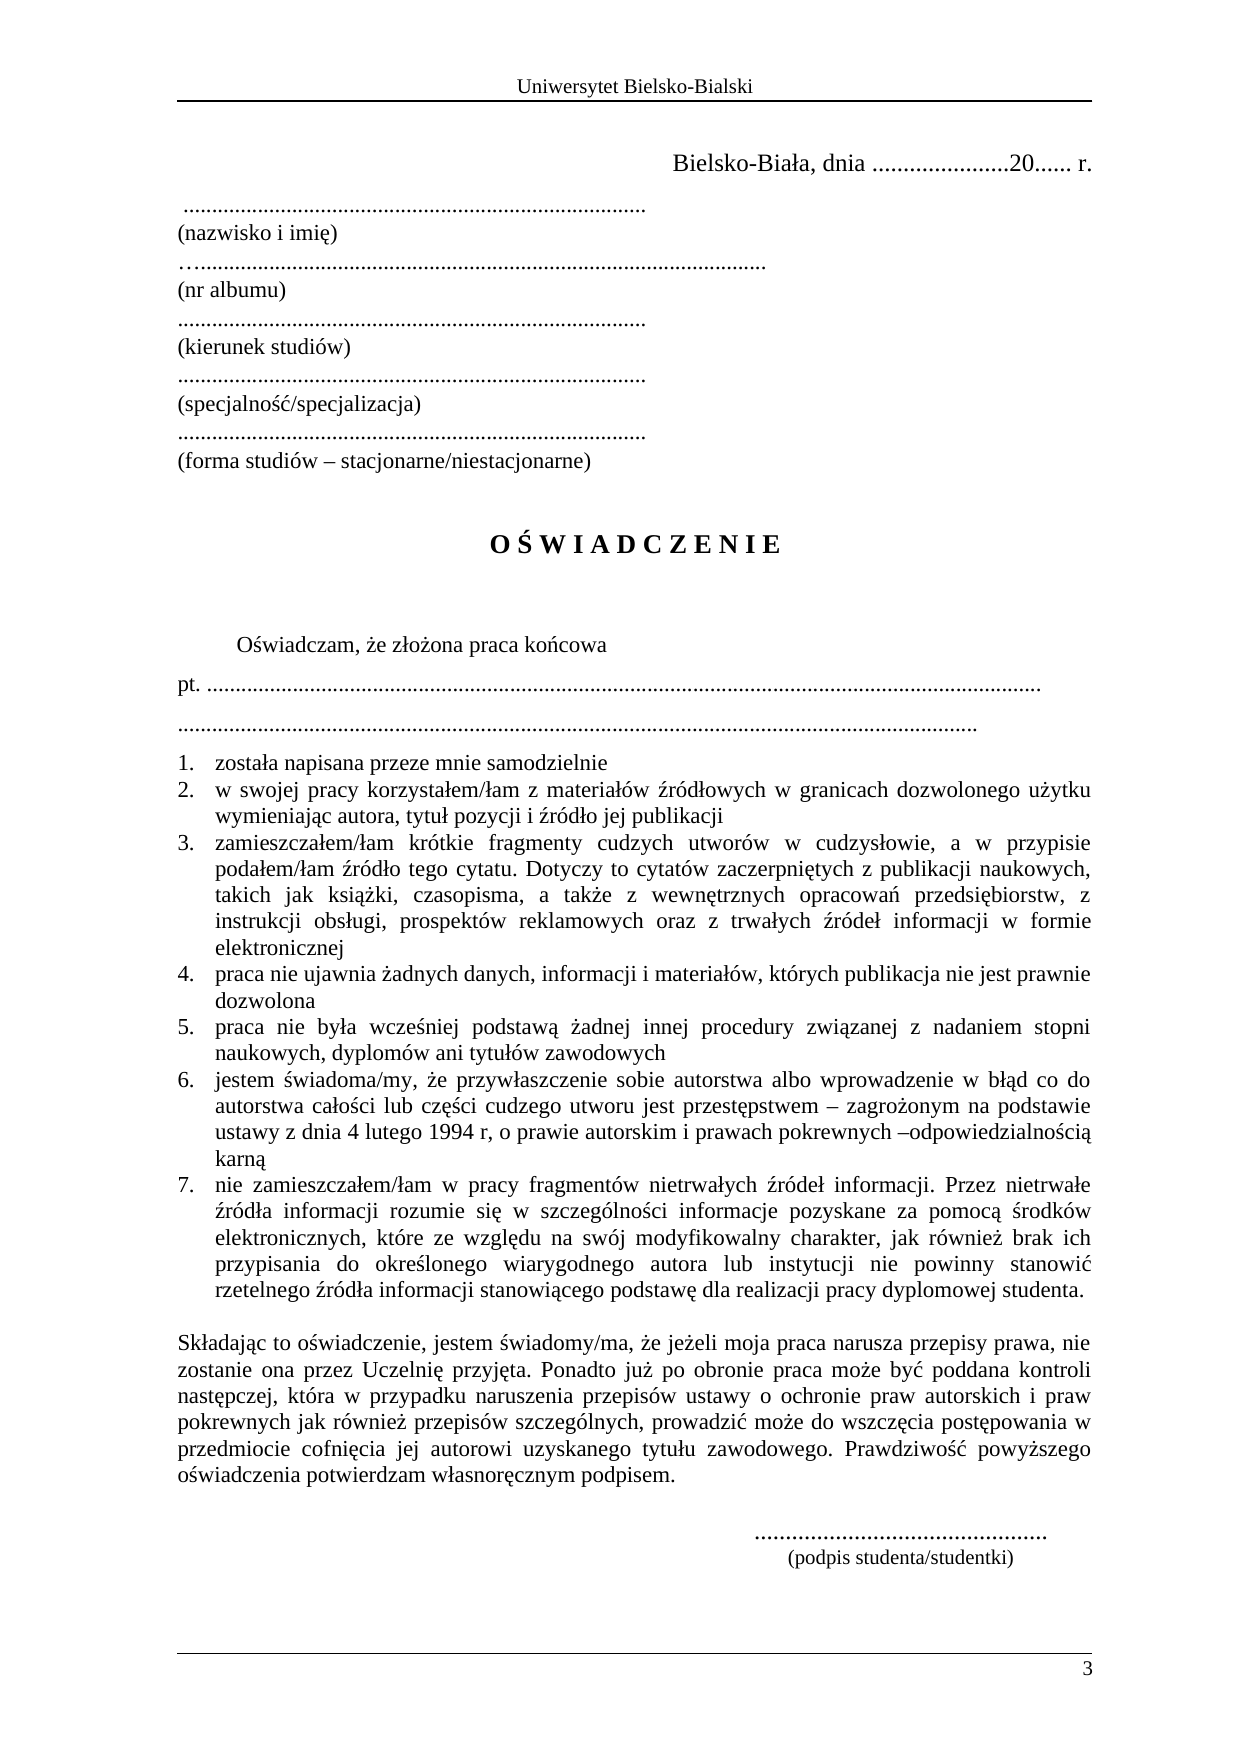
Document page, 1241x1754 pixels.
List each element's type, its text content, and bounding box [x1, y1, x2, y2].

text …................................................................................................... [177, 248, 1092, 274]
text Składając to oświadczenie, jestem świadomy/ma, że jeżeli moja praca narusza przepisy prawa, nie zostanie ona przez Uczelnię przyjęta. Ponadto już po obronie praca może być poddana kontroli następczej, która w przypadku naruszenia przepisów ustawy o ochronie praw autorskich i praw pokrewnych jak również przepisów szczególnych, prowadzić może do wszczęcia postępowania w przedmiocie cofnięcia jej autorowi uzyskanego tytułu zawodowego. Prawdziwość powyższego oświadczenia potwierdzam własnoręcznym podpisem. [177, 1329, 1092, 1487]
text pt. .................................................................................................................................................. [177, 671, 1092, 697]
text Bielsko-Biała, dnia ......................20...... r. [177, 148, 1092, 176]
list praca nie ujawnia żadnych danych, informacji i materiałów, których publikacja nie jest prawnie dozwolona [177, 960, 1092, 1013]
text .................................................................................. [177, 304, 1092, 331]
text (kierunek studiów) [177, 333, 1092, 359]
text Oświadczam, że złożona praca końcowa [177, 631, 1092, 657]
text .................................................................................. [177, 418, 1092, 445]
text ............................................... [177, 1516, 1092, 1545]
text ............................................................................................................................................ [177, 710, 1092, 736]
text ................................................................................. [177, 191, 1092, 217]
text (nr albumu) [177, 276, 1092, 302]
list nie zamieszczałem/łam w pracy fragmentów nietrwałych źródeł informacji. Przez nietrwałe źródła informacji rozumie się w szczególności informacje pozyskane za pomocą środków elektronicznych, które ze względu na swój modyfikowalny charakter, jak również brak ich przypisania do określonego wiarygodnego autora lub instytucji nie powinny stanowić rzetelnego źródła informacji stanowiącego podstawę dla realizacji pracy dyplomowej studenta. [177, 1171, 1092, 1303]
list praca nie była wcześniej podstawą żadnej innej procedury związanej z nadaniem stopni naukowych, dyplomów ani tytułów zawodowych [177, 1013, 1092, 1066]
list w swojej pracy korzystałem/łam z materiałów źródłowych w granicach dozwolonego użytku wymieniając autora, tytuł pozycji i źródło jej publikacji [177, 776, 1092, 828]
text (nazwisko i imię) [177, 219, 1092, 246]
text .................................................................................. [177, 361, 1092, 388]
list została napisana przeze mnie samodzielnie [177, 749, 1092, 776]
text O Ś W I A D C Z E N I E [177, 528, 1092, 559]
text (specjalność/specjalizacja) [177, 390, 1092, 416]
text (forma studiów – stacjonarne/niestacjonarne) [177, 447, 1092, 473]
text (podpis studenta/studentki) [177, 1545, 1092, 1569]
list jestem świadoma/my, że przywłaszczenie sobie autorstwa albo wprowadzenie w błąd co do autorstwa całości lub części cudzego utworu jest przestępstwem – zagrożonym na podstawie ustawy z dnia 4 lutego 1994 r, o prawie autorskim i prawach pokrewnych –odpowiedzialnością karną [177, 1066, 1092, 1171]
list zamieszczałem/łam krótkie fragmenty cudzych utworów w cudzysłowie, a w przypisie podałem/łam źródło tego cytatu. Dotyczy to cytatów zaczerpniętych z publikacji naukowych, takich jak książki, czasopisma, a także z wewnętrznych opracowań przedsiębiorstw, z instrukcji obsługi, prospektów reklamowych oraz z trwałych źródeł informacji w formie elektronicznej [177, 828, 1092, 960]
